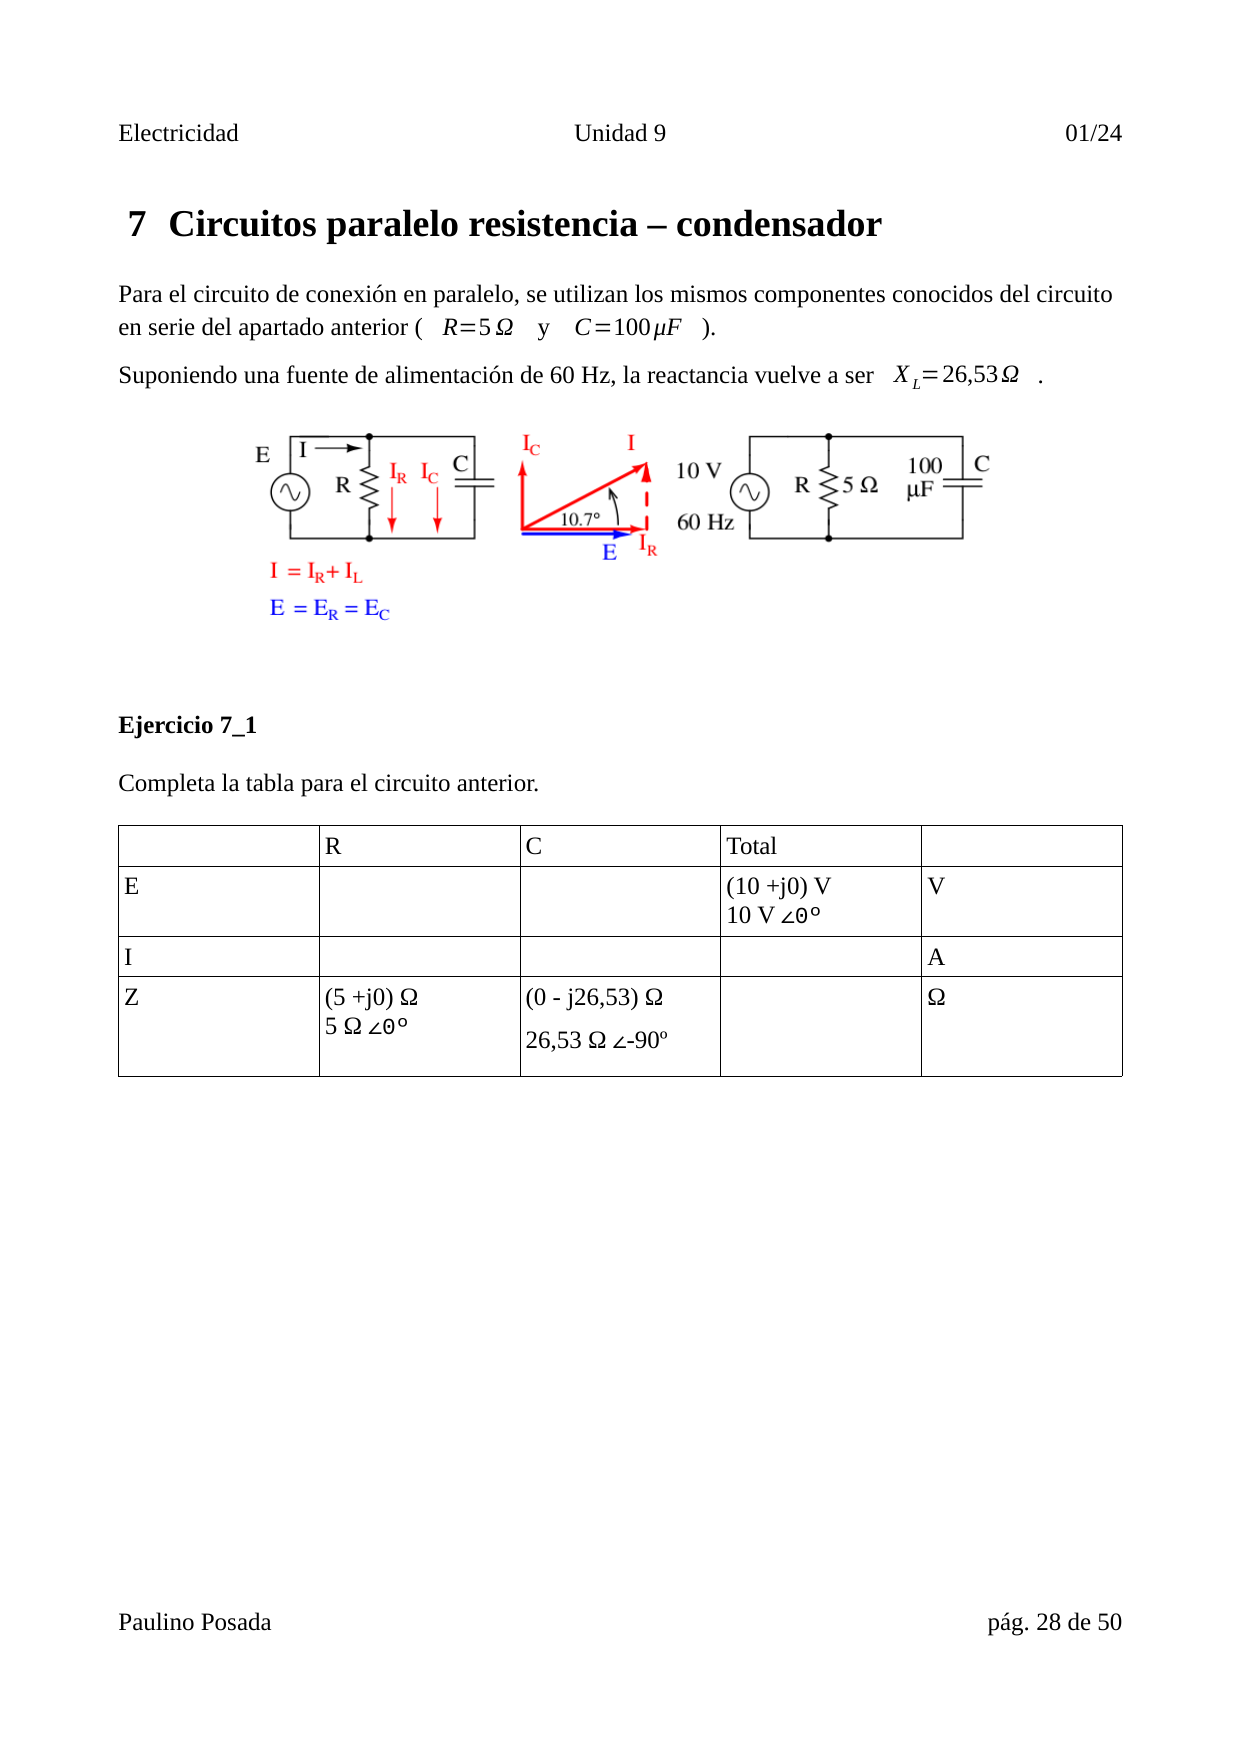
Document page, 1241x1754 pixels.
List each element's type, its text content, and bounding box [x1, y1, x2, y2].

table_cell [320, 867, 520, 936]
table_cell [721, 937, 921, 976]
table_cell A [922, 937, 1122, 976]
table_header [922, 826, 1122, 866]
table_cell E [119, 867, 319, 936]
table_cell [521, 867, 720, 936]
table_cell (10 +j0) V 10 V ∠0º [721, 867, 921, 936]
text Completa la tabla para el circuito anterior. [118, 768, 1122, 796]
table_cell (0 - j26,53) Ω 26,53 Ω ∠-90º [521, 977, 720, 1076]
table_cell [521, 937, 720, 976]
table_cell [721, 977, 921, 1076]
table_header C [521, 826, 720, 866]
table_cell [320, 937, 520, 976]
text Suponiendo una fuente de alimentación de 60 Hz, la reactancia vuelve a ser. [118, 360, 1122, 392]
table_header Total [721, 826, 921, 866]
table_header [119, 826, 319, 866]
table_header R [320, 826, 520, 866]
table_cell (5 +j0) Ω 5 Ω ∠0º [320, 977, 520, 1076]
table_cell V [922, 867, 1122, 936]
text Ejercicio 7_1 [118, 710, 1122, 739]
text Para el circuito de conexión en paralelo, se utilizan los mismos componentes conocidos del circuito en serie del apartado anterior ( y ). [118, 279, 1122, 341]
picture [245, 421, 996, 631]
subtitle Circuitos paralelo resistencia – condensador [118, 201, 1122, 245]
table_cell Z [119, 977, 319, 1076]
table_cell I [119, 937, 319, 976]
table_cell Ω [922, 977, 1122, 1076]
